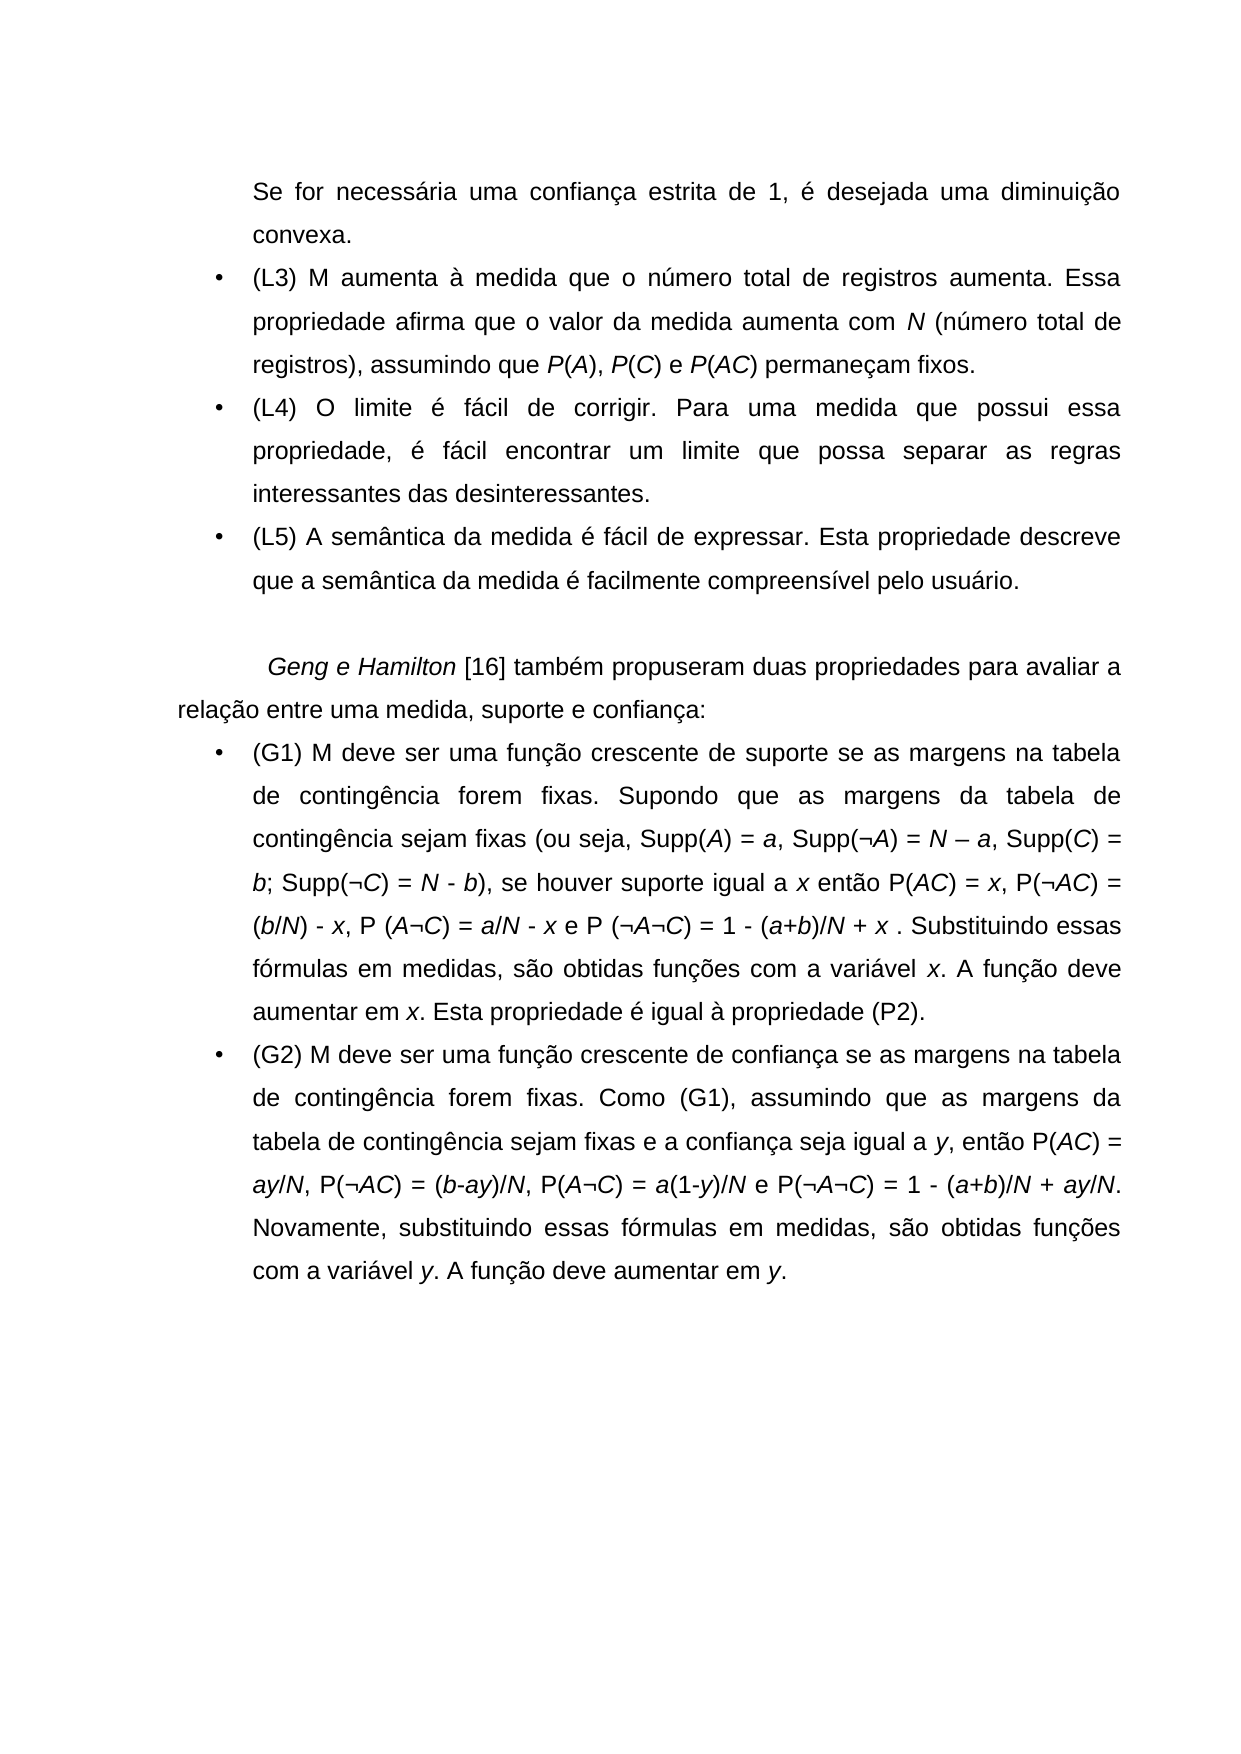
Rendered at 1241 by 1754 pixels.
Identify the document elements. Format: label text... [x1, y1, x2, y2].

text Geng e Hamilton [16] também propuseram duas propriedades para avaliar a relação entre uma medida, suporte e confiança: [177, 652, 1122, 724]
list (G1) M deve ser uma função crescente de suporte se as margens na tabela de contingência forem fixas. Supondo que as margens da tabela de contingência sejam fixas (ou seja, Supp(A) = a, Supp(¬A) = N – a, Supp(C) = b; Supp(¬C) = N - b), se houver suporte igual a x então P(AC) = x, P(¬AC) = (b/N) - x, P (A¬C) = a/N - x e P (¬A¬C) = 1 - (a+b)/N + x . Substituindo essas fórmulas em medidas, são obtidas funções com a variável x. A função deve aumentar em x. Esta propriedade é igual à propriedade (P2). [215, 738, 1122, 1026]
list (G2) M deve ser uma função crescente de confiança se as margens na tabela de contingência forem fixas. Como (G1), assumindo que as margens da tabela de contingência sejam fixas e a confiança seja igual a y, então P(AC) = ay/N, P(¬AC) = (b-ay)/N, P(A¬C) = a(1-y)/N e P(¬A¬C) = 1 - (a+b)/N + ay/N. Novamente, substituindo essas fórmulas em medidas, são obtidas funções com a variável y. A função deve aumentar em y. [215, 1040, 1122, 1284]
list (L4) O limite é fácil de corrigir. Para uma medida que possui essa propriedade, é fácil encontrar um limite que possa separar as regras interessantes das desinteressantes. [215, 393, 1122, 508]
list (L5) A semântica da medida é fácil de expressar. Esta propriedade descreve que a semântica da medida é facilmente compreensível pelo usuário. [215, 522, 1122, 594]
list Se for necessária uma confiança estrita de 1, é desejada uma diminuição convexa. [215, 177, 1122, 249]
list (L3) M aumenta à medida que o número total de registros aumenta. Essa propriedade afirma que o valor da medida aumenta com N (número total de registros), assumindo que P(A), P(C) e P(AC) permaneçam fixos. [215, 263, 1122, 378]
